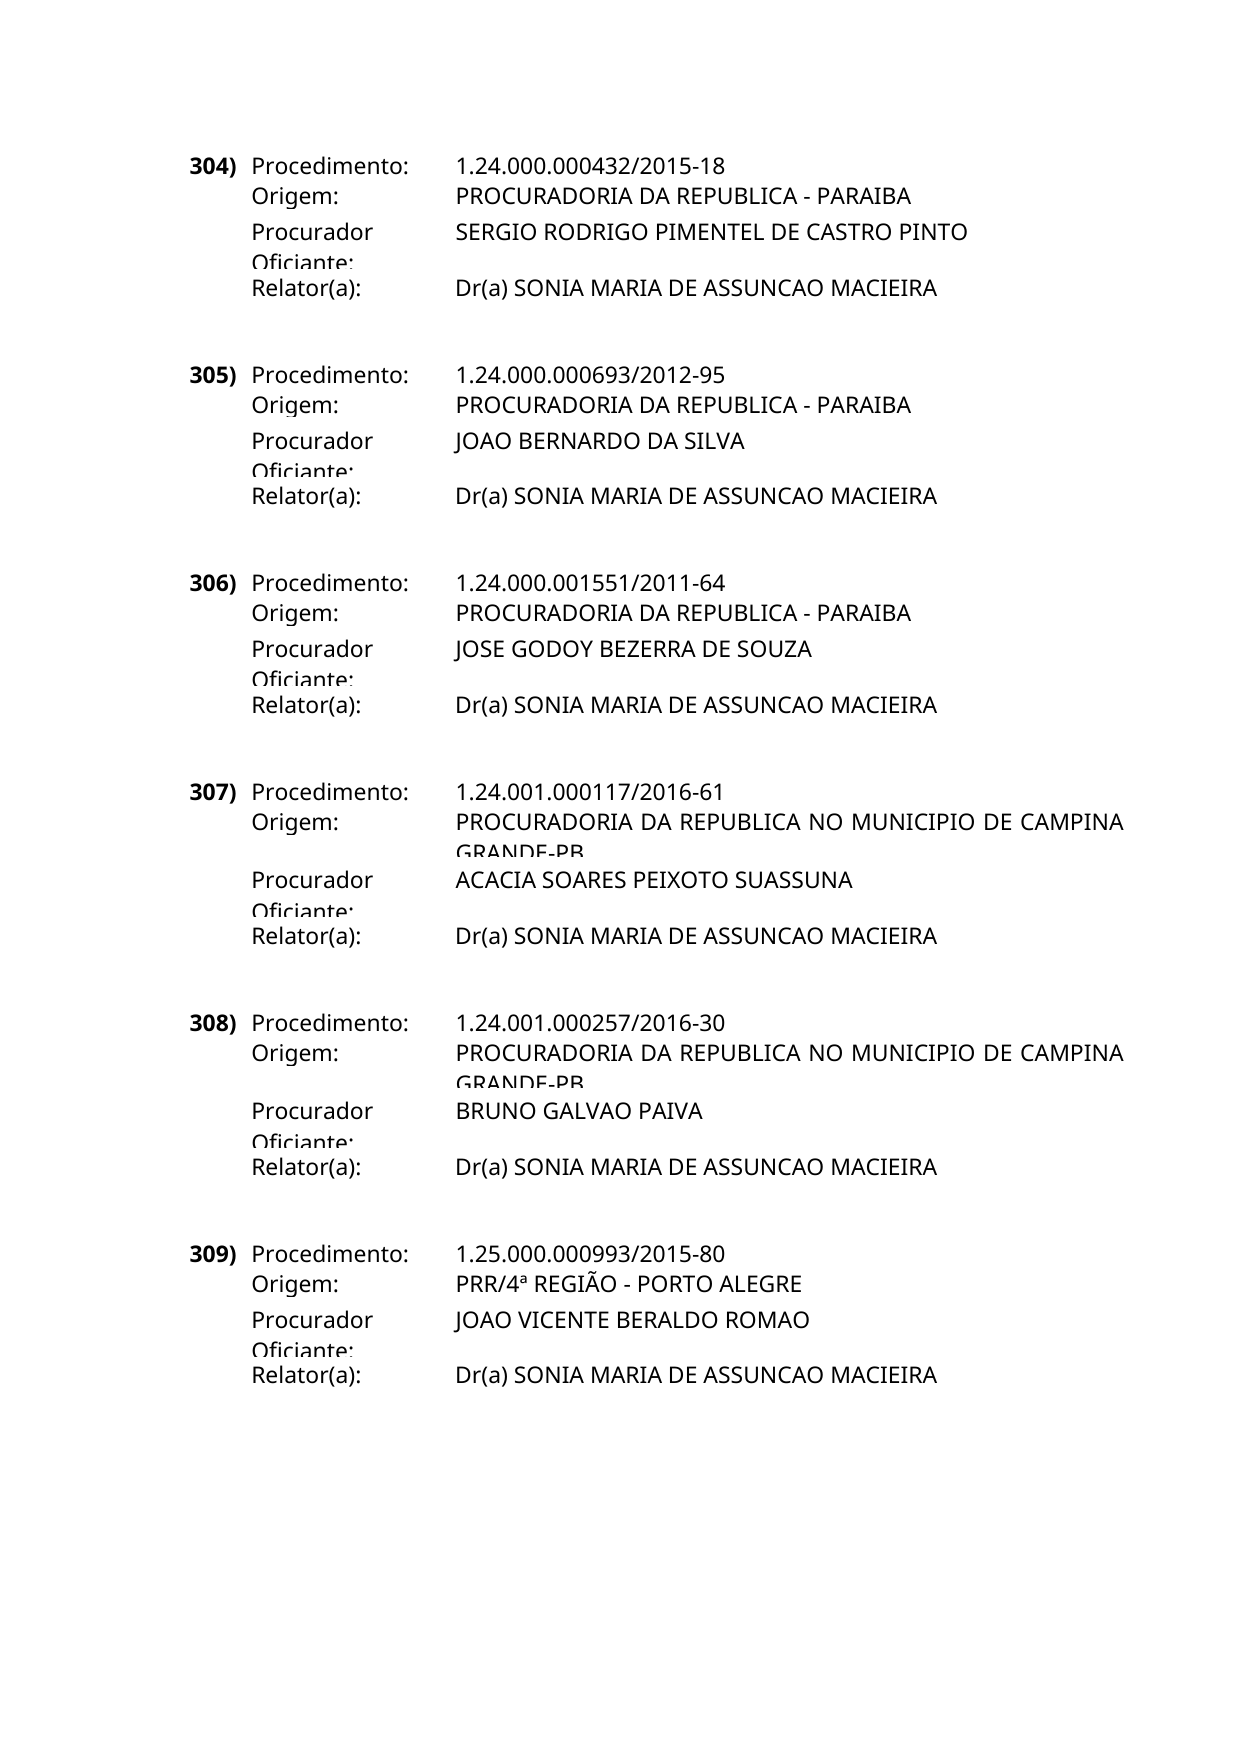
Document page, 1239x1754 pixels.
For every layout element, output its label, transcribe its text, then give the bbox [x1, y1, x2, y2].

table_cell [0, 806, 189, 834]
table_header [0, 0, 189, 150]
table_cell Procedimento: [251, 1007, 455, 1035]
table_cell [0, 719, 189, 776]
table_cell [0, 417, 189, 424]
table_cell [189, 834, 251, 857]
table_cell [455, 1296, 1124, 1304]
table_cell [189, 302, 251, 358]
table_cell Procedimento: [251, 150, 455, 178]
table_cell [1125, 1304, 1239, 1355]
table_cell [455, 1181, 1124, 1238]
table_cell [189, 480, 251, 510]
table_header [1125, 0, 1239, 150]
table_header Dr(a) SONIA MARIA DE ASSUNCAO MACIEIRA [455, 272, 1122, 300]
table_cell [1125, 689, 1239, 719]
table_cell JOAO BERNARDO DA SILVA [455, 425, 1124, 476]
table_cell [189, 180, 251, 208]
table_cell [1125, 1095, 1239, 1146]
table_cell [1125, 1268, 1239, 1296]
table_cell [1125, 389, 1239, 417]
table_cell [0, 1095, 189, 1146]
table_cell [1125, 920, 1239, 950]
table_header Dr(a) SONIA MARIA DE ASSUNCAO MACIEIRA [455, 480, 1122, 509]
table_cell [0, 567, 189, 596]
table_cell PRR/4ª REGIÃO - PORTO ALEGRE [455, 1268, 1124, 1296]
table_cell [189, 425, 251, 476]
table_cell [0, 864, 189, 915]
table_cell [1125, 272, 1239, 302]
table_header Dr(a) SONIA MARIA DE ASSUNCAO MACIEIRA [455, 920, 1122, 948]
table_cell [1125, 719, 1239, 776]
table_cell [0, 1268, 189, 1296]
table_cell [0, 1296, 189, 1304]
table_cell PROCURADORIA DA REPUBLICA NO MUNICIPIO DE CAMPINA GRANDE-PB [455, 1037, 1124, 1088]
table_cell Origem: [251, 389, 455, 417]
table_cell Procurador Oficiante: [251, 425, 455, 477]
table_cell [455, 950, 1124, 1007]
table_header Relator(a): [251, 480, 455, 509]
table_header Relator(a): [251, 1151, 455, 1179]
table_cell Procedimento: [251, 776, 455, 804]
table_cell ACACIA SOARES PEIXOTO SUASSUNA [455, 864, 1124, 915]
table_header Relator(a): [251, 689, 455, 717]
table_cell Origem: [251, 180, 455, 208]
table_cell Procedimento: [251, 1238, 455, 1266]
table_cell [189, 597, 251, 626]
table_cell [1125, 633, 1239, 684]
table_cell [251, 302, 455, 358]
table_cell [189, 1095, 251, 1146]
table_cell [189, 1037, 251, 1065]
table_cell 1.24.001.000117/2016-61 [455, 776, 1124, 804]
table_cell JOAO VICENTE BERALDO ROMAO [455, 1304, 1124, 1355]
table_cell 307) [189, 776, 251, 804]
table_cell [189, 864, 251, 915]
table_cell [1125, 776, 1239, 804]
table_cell [0, 1065, 189, 1088]
table_cell [0, 857, 189, 864]
table_cell [0, 480, 189, 510]
table_cell Origem: [251, 597, 455, 626]
table_cell [0, 209, 189, 216]
table_header Relator(a): [251, 272, 455, 300]
table_cell [1125, 1037, 1239, 1065]
table_cell [189, 389, 251, 417]
table_cell PROCURADORIA DA REPUBLICA - PARAIBA [455, 180, 1124, 208]
table_cell [0, 510, 189, 567]
table_cell [189, 806, 251, 834]
table_cell [0, 633, 189, 684]
table_header Relator(a): [251, 1359, 455, 1388]
table_cell [0, 689, 189, 719]
table_cell [251, 209, 455, 216]
table_cell [1125, 567, 1239, 596]
table_cell Procurador Oficiante: [251, 864, 455, 917]
table_cell [1125, 480, 1239, 510]
table_cell [1125, 417, 1239, 424]
table_cell Origem: [251, 1268, 455, 1296]
table_cell [189, 626, 251, 633]
table_cell [0, 1007, 189, 1035]
table_cell [0, 597, 189, 626]
table_cell [0, 302, 189, 358]
table_cell [251, 510, 455, 567]
table_cell [1125, 1088, 1239, 1095]
table_cell [251, 417, 455, 424]
table_cell [189, 216, 251, 267]
table_cell 305) [189, 359, 251, 387]
table_cell 308) [189, 1007, 251, 1035]
table_cell [455, 1088, 1124, 1095]
table_cell Origem: [251, 806, 455, 834]
table_cell 309) [189, 1238, 251, 1266]
table_cell [189, 1359, 251, 1389]
table_cell SERGIO RODRIGO PIMENTEL DE CASTRO PINTO [455, 216, 1124, 267]
table_cell [189, 417, 251, 424]
table_cell JOSE GODOY BEZERRA DE SOUZA [455, 633, 1124, 684]
table_cell [1125, 1181, 1239, 1238]
table_cell [0, 1037, 189, 1065]
table_cell 304) [189, 150, 251, 178]
table_cell 1.24.001.000257/2016-30 [455, 1007, 1124, 1035]
table_cell [251, 719, 455, 776]
table_cell [1125, 425, 1239, 476]
table_cell 1.24.000.000432/2015-18 [455, 150, 1124, 178]
table_cell [0, 834, 189, 857]
table_cell [1125, 1296, 1239, 1304]
table_cell [189, 950, 251, 1007]
table_cell [0, 150, 189, 178]
table_cell [1125, 1007, 1239, 1035]
table_cell [0, 1359, 189, 1389]
table_cell [0, 1088, 189, 1095]
table_cell [189, 1065, 251, 1088]
table_cell [189, 1088, 251, 1095]
table_cell [455, 719, 1124, 776]
table_cell [251, 1181, 455, 1238]
table_cell [1125, 1238, 1239, 1266]
table_cell [189, 1304, 251, 1355]
table_cell 1.24.000.000693/2012-95 [455, 359, 1124, 387]
table_cell [251, 626, 455, 633]
table_header [455, 0, 1124, 150]
table_cell BRUNO GALVAO PAIVA [455, 1095, 1124, 1146]
table_cell [0, 425, 189, 476]
table_cell [0, 216, 189, 267]
table_cell Procurador Oficiante: [251, 216, 455, 268]
table_cell [251, 1088, 455, 1095]
table_cell [1125, 302, 1239, 358]
table_cell [251, 857, 455, 864]
table_cell Procurador Oficiante: [251, 633, 455, 686]
table_cell [1125, 1065, 1239, 1088]
table_cell [1125, 864, 1239, 915]
table_cell PROCURADORIA DA REPUBLICA - PARAIBA [455, 389, 1124, 417]
table_cell [455, 302, 1124, 358]
table_cell [1125, 834, 1239, 857]
table_cell [1125, 857, 1239, 864]
table_cell [455, 626, 1124, 633]
table_cell [189, 1151, 251, 1181]
table_header Relator(a): [251, 920, 455, 948]
table_cell Procurador Oficiante: [251, 1304, 455, 1356]
table_cell [0, 1304, 189, 1355]
table_cell [251, 1065, 455, 1088]
table_cell [189, 689, 251, 719]
table_cell Procurador Oficiante: [251, 1095, 455, 1148]
table_cell [0, 1181, 189, 1238]
table_cell [0, 389, 189, 417]
table_cell PROCURADORIA DA REPUBLICA NO MUNICIPIO DE CAMPINA GRANDE-PB [455, 806, 1124, 857]
table_cell [0, 776, 189, 804]
table_cell [189, 510, 251, 567]
table_header [189, 0, 251, 150]
table_cell Origem: [251, 1037, 455, 1065]
table_cell 1.24.000.001551/2011-64 [455, 567, 1124, 596]
table_cell [251, 950, 455, 1007]
table_cell [0, 626, 189, 633]
table_cell [251, 834, 455, 857]
table_cell [1125, 209, 1239, 216]
table_cell [189, 633, 251, 684]
table_header [251, 0, 455, 150]
table_cell [189, 857, 251, 864]
table_cell [189, 1181, 251, 1238]
table_cell [1125, 359, 1239, 387]
table_header Dr(a) SONIA MARIA DE ASSUNCAO MACIEIRA [455, 689, 1122, 717]
table_cell [251, 1296, 455, 1304]
table_cell Procedimento: [251, 567, 455, 596]
table_cell [189, 719, 251, 776]
table_cell [0, 1238, 189, 1266]
table_header Dr(a) SONIA MARIA DE ASSUNCAO MACIEIRA [455, 1151, 1122, 1179]
table_cell [1125, 597, 1239, 626]
table_cell 306) [189, 567, 251, 596]
table_cell [1125, 150, 1239, 178]
table_cell [1125, 216, 1239, 267]
table_cell [0, 272, 189, 302]
table_cell [189, 1296, 251, 1304]
table_cell [1125, 510, 1239, 567]
table_cell [1125, 950, 1239, 1007]
table_cell [0, 180, 189, 208]
table_cell Procedimento: [251, 359, 455, 387]
table_cell PROCURADORIA DA REPUBLICA - PARAIBA [455, 597, 1124, 626]
table_cell [455, 209, 1124, 216]
table_cell [189, 1268, 251, 1296]
table_header Dr(a) SONIA MARIA DE ASSUNCAO MACIEIRA [455, 1359, 1122, 1388]
table_cell [1125, 1359, 1239, 1389]
table_cell [455, 857, 1124, 864]
table_cell [0, 1151, 189, 1181]
table_cell [1125, 1151, 1239, 1181]
table_cell [1125, 180, 1239, 208]
table_cell [1125, 806, 1239, 834]
table_cell [189, 920, 251, 950]
table_cell [455, 417, 1124, 424]
table_cell [1125, 626, 1239, 633]
table_cell [0, 950, 189, 1007]
table_cell [189, 272, 251, 302]
table_cell [0, 359, 189, 387]
table_cell [189, 209, 251, 216]
table_cell [455, 510, 1124, 567]
table_cell 1.25.000.000993/2015-80 [455, 1238, 1124, 1266]
table_cell [0, 920, 189, 950]
